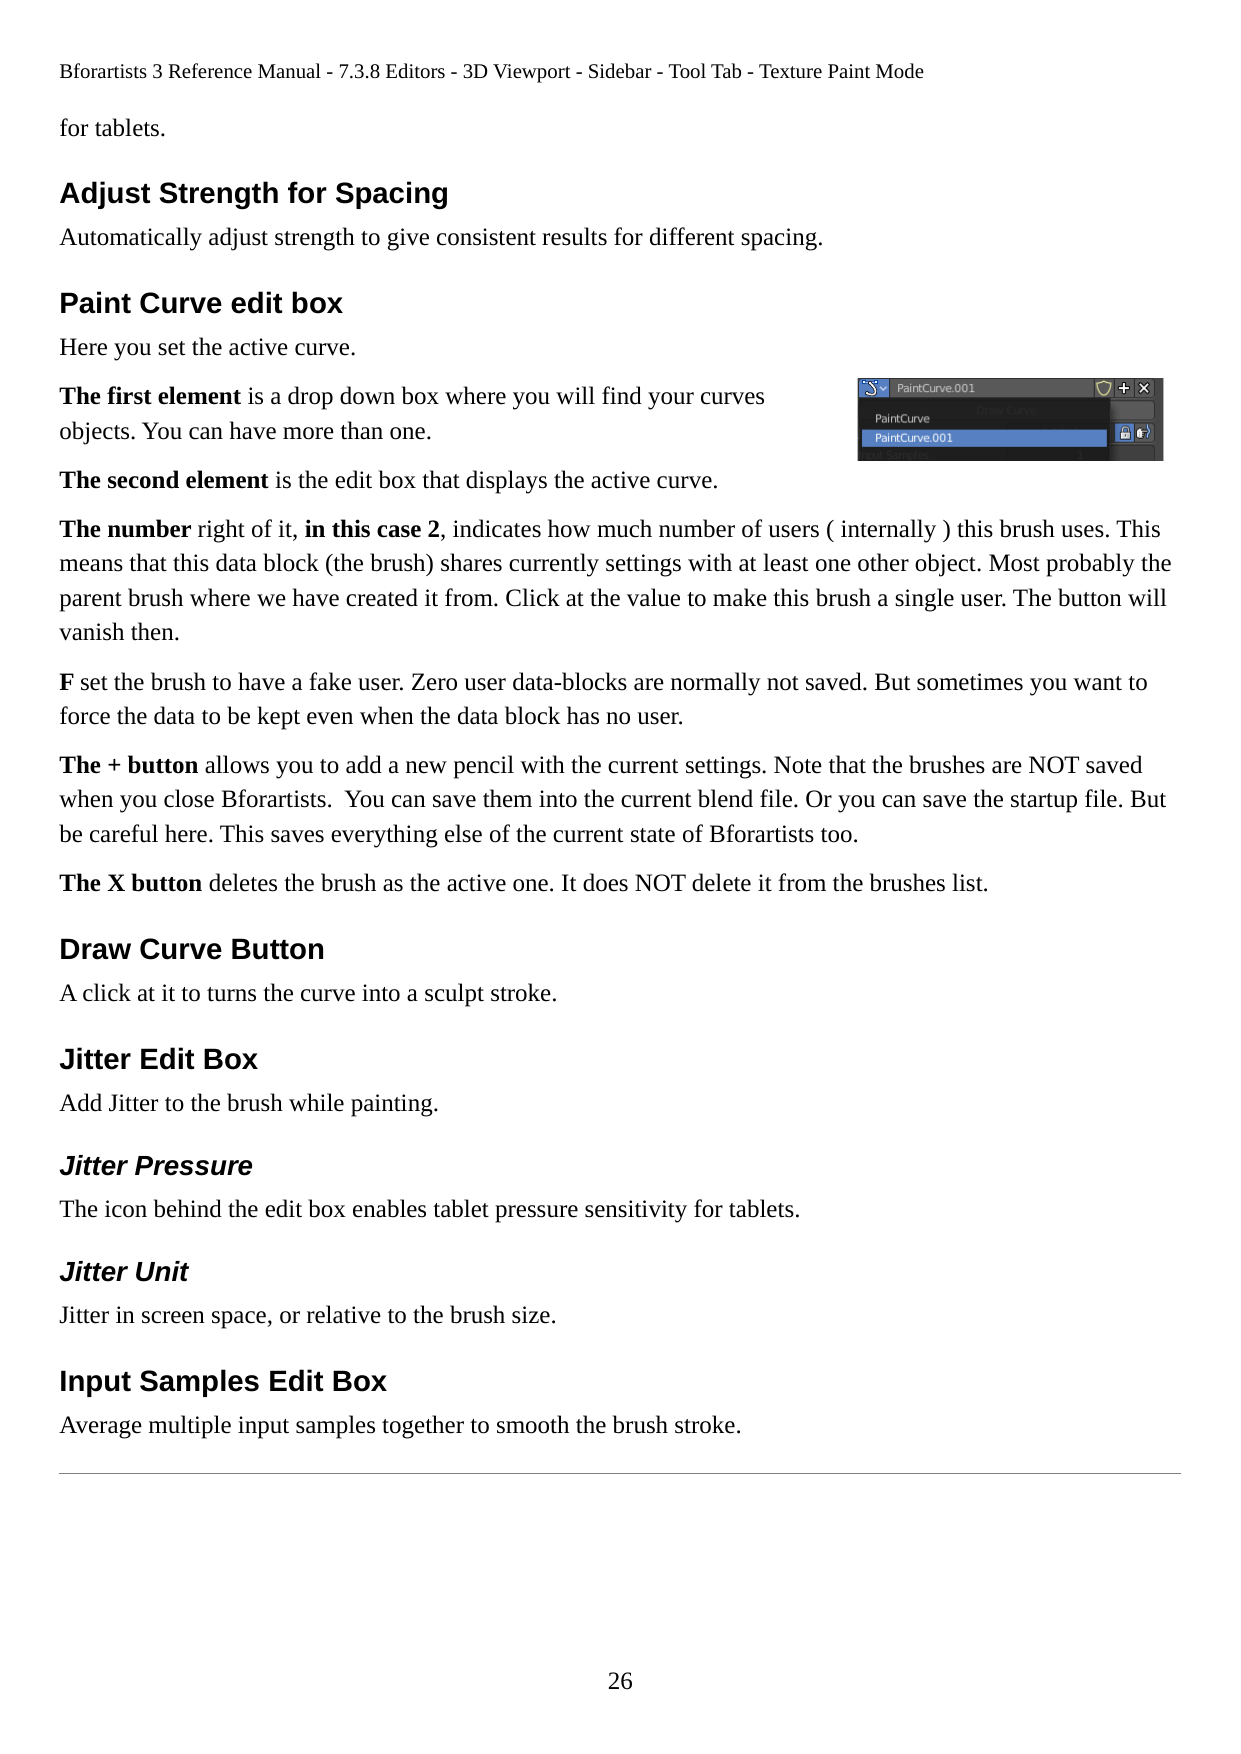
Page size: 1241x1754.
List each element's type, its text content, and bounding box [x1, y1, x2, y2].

picture [857, 378, 1164, 461]
text The first element is a drop down box where you will find your curves objects. You can have more than one. [59, 381, 857, 445]
text Add Jitter to the brush while painting. [59, 1088, 1181, 1117]
text The + button allows you to add a new pencil with the current settings. Note that the brushes are NOT saved when you close Bforartists. You can save them into the current blend file. Or you can save the startup file. But be careful here. This saves everything else of the current state of Bforartists too. [59, 750, 1181, 848]
text The second element is the edit box that displays the active curve. [59, 465, 1181, 494]
text The number right of it, in this case 2, indicates how much number of users ( internally ) this brush uses. This means that this data block (the brush) shares currently settings with at least one other object. Most probably the parent brush where we have created it from. Click at the value to make this brush a single user. The button will vanish then. [59, 514, 1181, 646]
text Jitter in screen space, or relative to the brush size. [59, 1300, 1181, 1328]
text Average multiple input samples together to smooth the brush stroke. [59, 1410, 1181, 1438]
text The X button deletes the brush as the active one. It does NOT delete it from the brushes list. [59, 868, 1181, 897]
subtitle Jitter Pressure [59, 1149, 1181, 1181]
subtitle Input Samples Edit Box [59, 1363, 1181, 1397]
subtitle Paint Curve edit box [59, 286, 1181, 320]
subtitle Jitter Unit [59, 1255, 1181, 1287]
subtitle Draw Curve Button [59, 932, 1181, 966]
text Here you set the active curve. [59, 332, 1181, 361]
text for tablets. [59, 113, 1181, 141]
subtitle Adjust Strength for Spacing [59, 176, 1181, 210]
text The icon behind the edit box enables tablet pressure sensitivity for tablets. [59, 1194, 1181, 1223]
text F set the brush to have a fake user. Zero user data-blocks are normally not saved. But sometimes you want to force the data to be kept even when the data block has no user. [59, 667, 1181, 730]
text Automatically adjust strength to give consistent results for different spacing. [59, 222, 1181, 251]
text A click at it to turns the curve into a sculpt stroke. [59, 978, 1181, 1007]
subtitle Jitter Edit Box [59, 1042, 1181, 1075]
